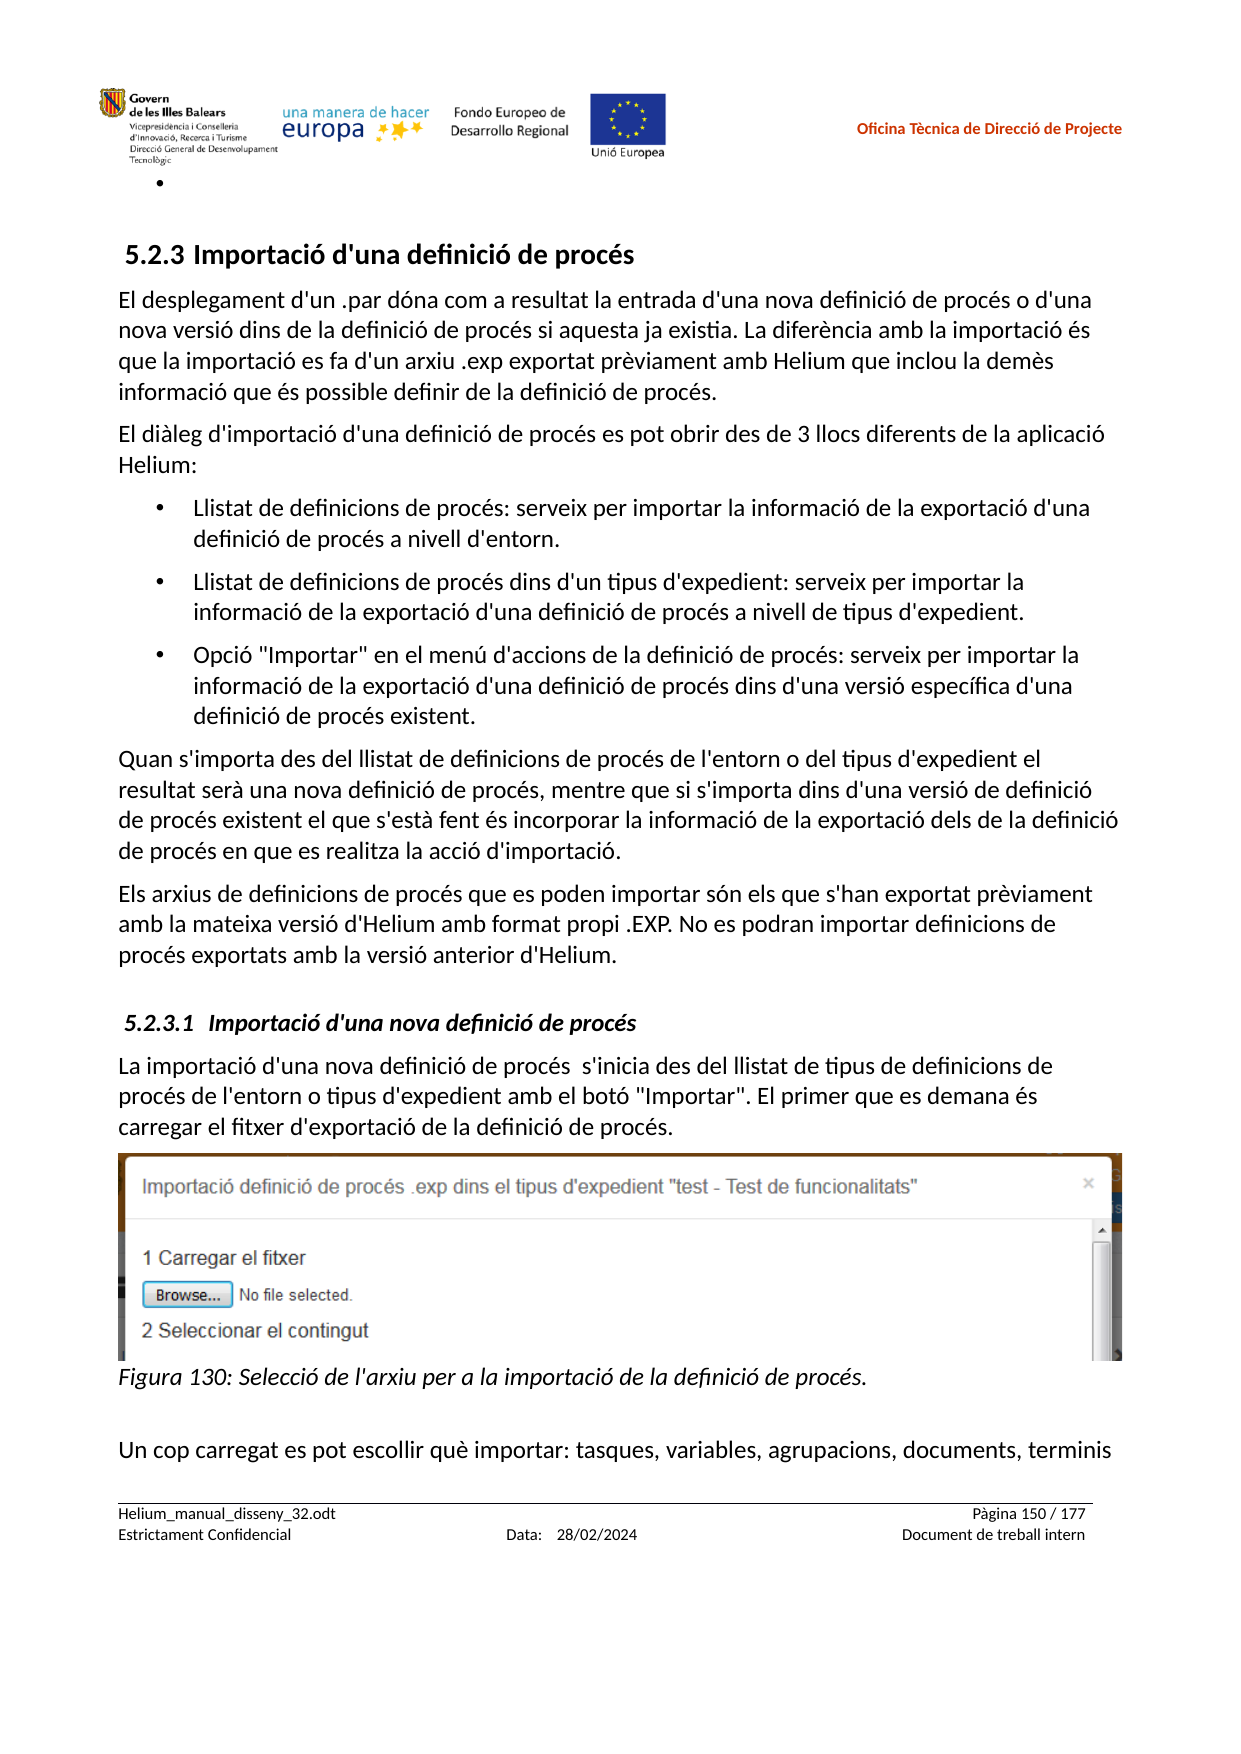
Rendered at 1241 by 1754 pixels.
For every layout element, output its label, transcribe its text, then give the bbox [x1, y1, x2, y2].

subtitle Importació d'una definició de procés [118, 236, 1122, 272]
text El diàleg d'importació d'una definició de procés es pot obrir des de 3 llocs diferents de la aplicació Helium: [118, 419, 1122, 480]
picture [99, 87, 668, 166]
picture [118, 1153, 1123, 1361]
text Quan s'importa des del llistat de definicions de procés de l'entorn o del tipus d'expedient el resultat serà una nova definició de procés, mentre que si s'importa dins d'una versió de definició de procés existent el que s'està fent és incorporar la informació de la exportació dels de la definició de procés en que es realitza la acció d'importació. [118, 743, 1122, 865]
list Opció "Importar" en el menú d'accions de la definició de procés: serveix per importar la informació de la exportació d'una definició de procés dins d'una versió específica d'una definició de procés existent. [156, 639, 1122, 731]
text Figura 130: Selecció de l'arxiu per a la importació de la definició de procés. [118, 1361, 1122, 1391]
list Llistat de definicions de procés: serveix per importar la informació de la exportació d'una definició de procés a nivell d'entorn. [156, 492, 1122, 553]
text Els arxius de definicions de procés que es poden importar són els que s'han exportat prèviament amb la mateixa versió d'Helium amb format propi .EXP. No es podran importar definicions de procés exportats amb la versió anterior d'Helium. [118, 878, 1122, 969]
text La importació d'una nova definició de procés s'inicia des del llistat de tipus de definicions de procés de l'entorn o tipus d'expedient amb el botó "Importar". El primer que es demana és carregar el fitxer d'exportació de la definició de procés. [118, 1050, 1122, 1141]
text Un cop carregat es pot escollir què importar: tasques, variables, agrupacions, documents, terminis [118, 1434, 1122, 1465]
subtitle Importació d'una nova definició de procés [118, 1007, 1122, 1037]
list Llistat de definicions de procés dins d'un tipus d'expedient: serveix per importar la informació de la exportació d'una definició de procés a nivell de tipus d'expedient. [156, 566, 1122, 627]
text El desplegament d'un .par dóna com a resultat la entrada d'una nova definició de procés o d'una nova versió dins de la definició de procés si aquesta ja existia. La diferència amb la importació és que la importació es fa d'un arxiu .exp exportat prèviament amb Helium que inclou la demès informació que és possible definir de la definició de procés. [118, 284, 1122, 406]
